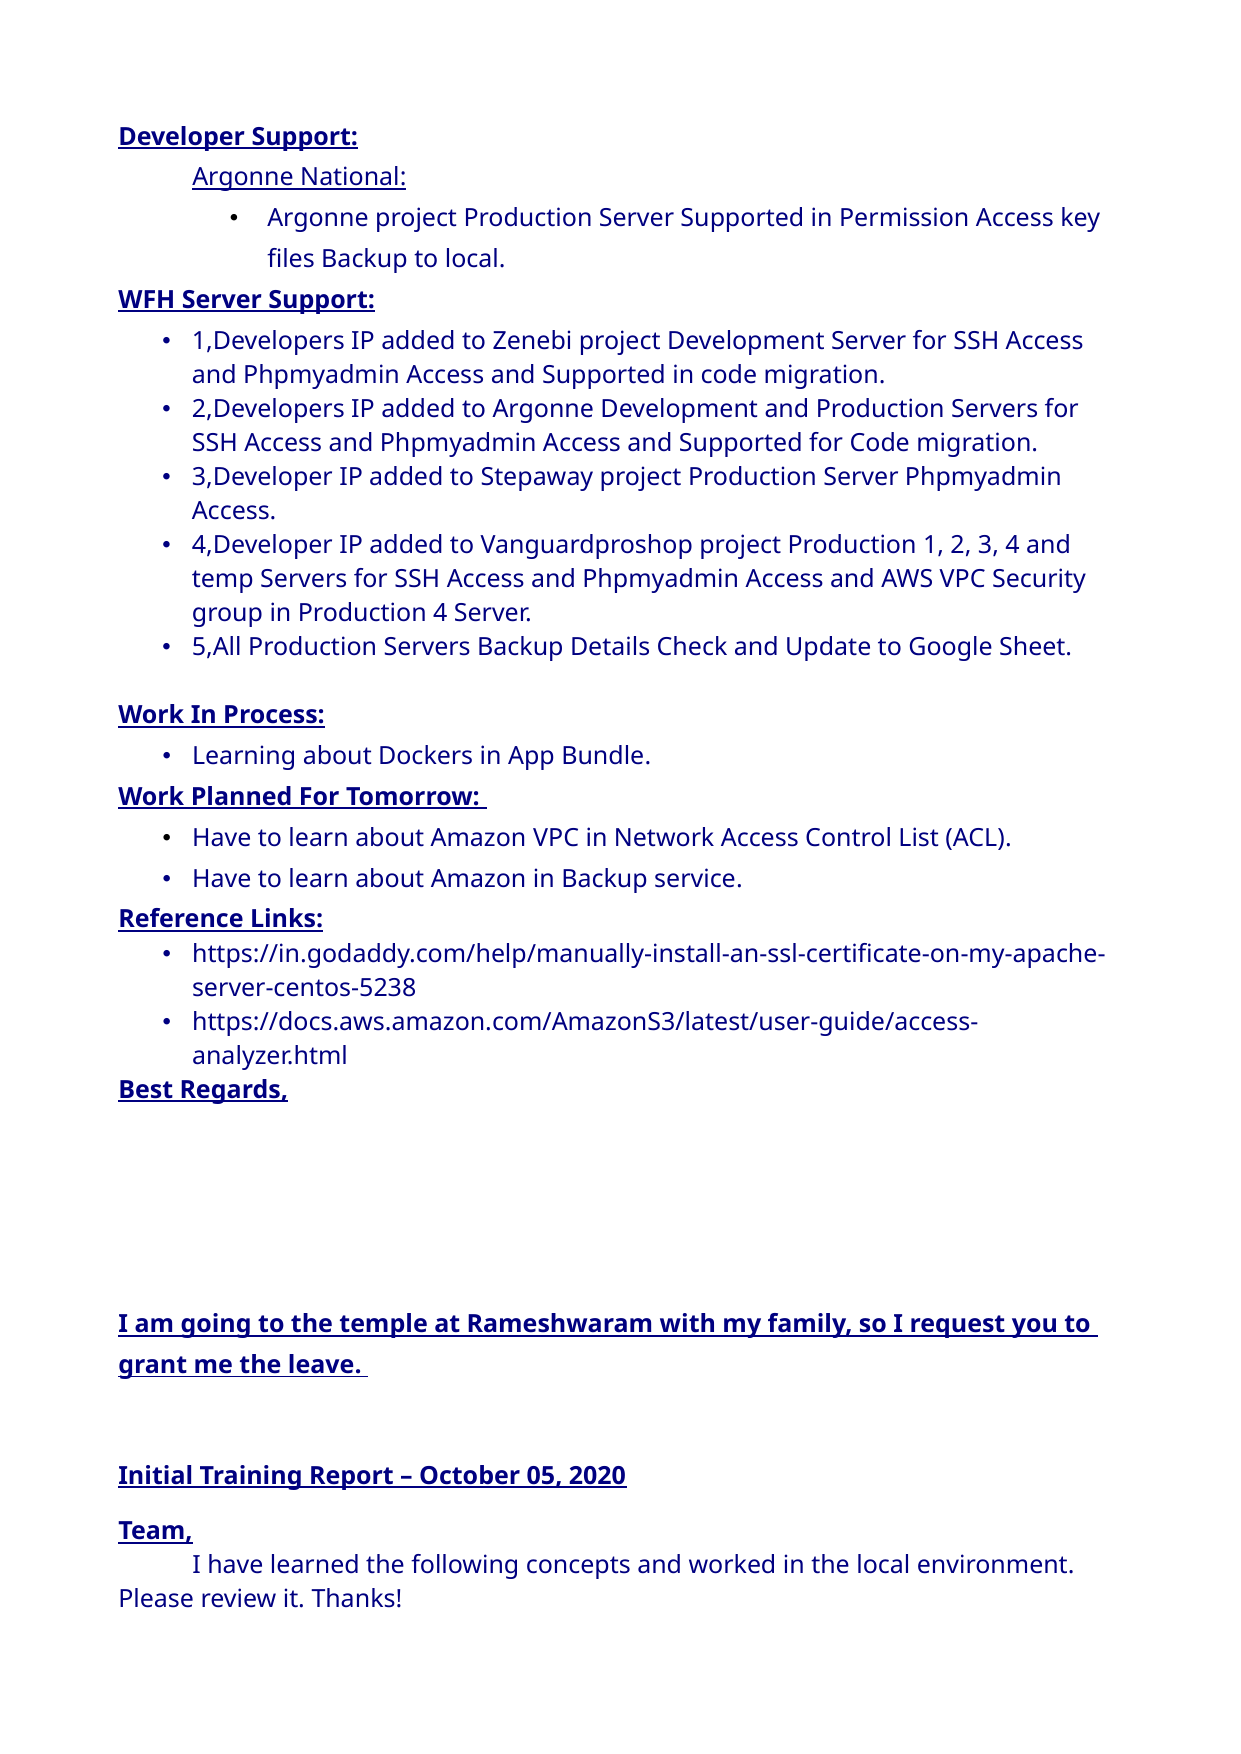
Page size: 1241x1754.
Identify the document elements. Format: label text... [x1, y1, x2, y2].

list Learning about Dockers in App Bundle. [162, 738, 1122, 772]
list Have to learn about Amazon VPC in Network Access Control List (ACL). [162, 819, 1122, 853]
text Developer Support: [118, 118, 1122, 152]
list https://docs.aws.amazon.com/AmazonS3/latest/user-guide/access-analyzer.html [162, 1003, 1122, 1071]
subtitle 4,Developer IP added to Vanguardproshop project Production 1, 2, 3, 4 and temp Servers for SSH Access and Phpmyadmin Access and AWS VPC Security group in Production 4 Server. [162, 527, 1122, 629]
text Work In Process: [118, 697, 1122, 731]
text WFH Server Support: [118, 281, 1122, 316]
text I have learned the following concepts and worked in the local environment. Please review it. Thanks! [118, 1547, 1122, 1615]
subtitle 2,Developers IP added to Argonne Development and Production Servers for SSH Access and Phpmyadmin Access and Supported for Code migration. [162, 390, 1122, 458]
list https://in.godaddy.com/help/manually-install-an-ssl-certificate-on-my-apache-server-centos-5238 [162, 935, 1122, 1003]
text I am going to the temple at Rameshwaram with my family, so I request you to grant me the leave. [118, 1306, 1122, 1381]
text Work Planned For Tomorrow: [118, 779, 1122, 813]
list Have to learn about Amazon in Backup service. [162, 860, 1122, 894]
list Argonne project Production Server Supported in Permission Access key files Backup to local. [229, 200, 1122, 275]
text Reference Links: [118, 901, 1122, 935]
subtitle 1,Developers IP added to Zenebi project Development Server for SSH Access and Phpmyadmin Access and Supported in code migration. [162, 322, 1122, 390]
text Best Regards, [118, 1071, 1122, 1106]
text Initial Training Report – October 05, 2020 [118, 1457, 1122, 1492]
subtitle 5,All Production Servers Backup Details Check and Update to Google Sheet. [162, 629, 1122, 663]
text Team, [118, 1513, 1122, 1547]
text Argonne National: [118, 159, 1122, 193]
subtitle 3,Developer IP added to Stepaway project Production Server Phpmyadmin Access. [162, 458, 1122, 527]
